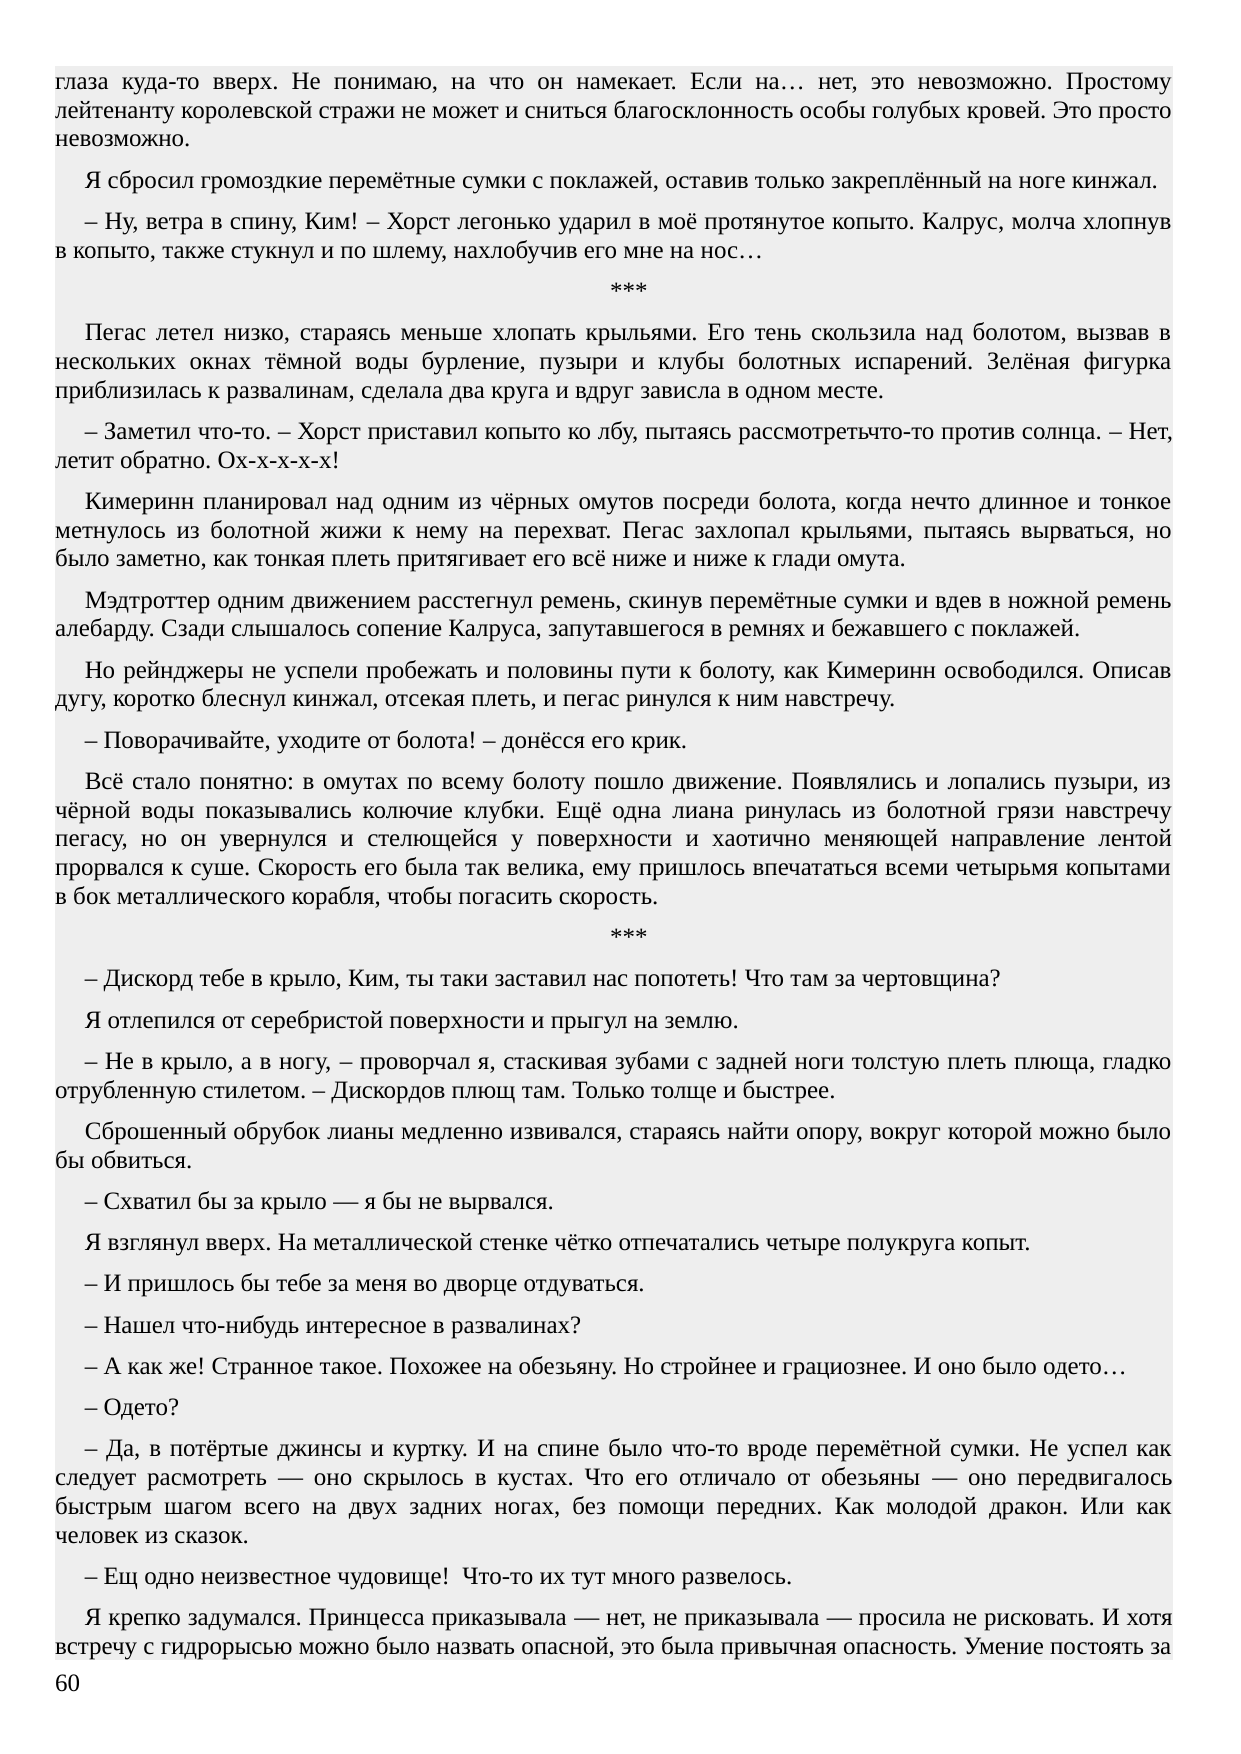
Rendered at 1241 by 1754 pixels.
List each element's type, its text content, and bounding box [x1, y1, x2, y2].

text глаза куда-то вверх. Не понимаю, на что он намекает. Если на… нет, это невозможно. Простому лейтенанту королевской стражи не может и сниться благосклонность особы голубых кровей. Это просто невозможно. [55, 66, 1173, 152]
text – Нашел что-нибудь интересное в развалинах? [55, 1310, 1173, 1338]
text Я отлепился от серебристой поверхности и прыгул на землю. [55, 1005, 1173, 1033]
text – Одето? [55, 1392, 1173, 1421]
text Но рейнджеры не успели пробежать и половины пути к болоту, как Кимеринн освободился. Описав дугу, коротко блеснул кинжал, отсекая плеть, и пегас ринулся к ним навстречу. [55, 655, 1173, 712]
text – Да, в потёртые джинсы и куртку. И на спине было что-то вроде перемётной сумки. Не успел как следует расмотреть — оно скрылось в кустах. Что его отличало от обезьяны — оно передвигалось быстрым шагом всего на двух задних ногах, без помощи передних. Как молодой дракон. Или как человек из сказок. [55, 1433, 1173, 1548]
text Всё стало понятно: в омутах по всему болоту пошло движение. Появлялись и лопались пузыри, из чёрной воды показывались колючие клубки. Ещё одна лиана ринулась из болотной грязи навстречу пегасу, но он увернулся и стелющейся у поверхности и хаотично меняющей направление лентой прорвался к суше. Скорость его была так велика, ему пришлось впечататься всеми четырьмя копытами в бок металлического корабля, чтобы погасить скорость. [55, 766, 1173, 910]
text – Не в крыло, а в ногу, – проворчал я, стаскивая зубами с задней ноги толстую плеть плюща, гладко отрубленную стилетом. – Дискордов плющ там. Только толще и быстрее. [55, 1046, 1173, 1103]
text – Дискорд тебе в крыло, Ким, ты таки заставил нас попотеть! Что там за чертовщина? [55, 963, 1173, 992]
text Я сбросил громоздкие перемётные сумки с поклажей, оставив только закреплённый на ноге кинжал. [55, 165, 1173, 193]
text – Заметил что-то. – Хорст приставил копыто ко лбу, пытаясь рассмотретьчто-то против солнца. – Нет, летит обратно. Ох-х-х-х-х! [55, 416, 1173, 473]
text – И пришлось бы тебе за меня во дворце отдуваться. [55, 1268, 1173, 1297]
text *** [55, 276, 1173, 305]
text – А как же! Странное такое. Похожее на обезьяну. Но стройнее и грациознее. И оно было одето… [55, 1351, 1173, 1380]
text – Ещ одно неизвестное чудовище! Что-то их тут много развелось. [55, 1561, 1173, 1590]
text Я взглянул вверх. На металлической стенке чётко отпечатались четыре полукруга копыт. [55, 1227, 1173, 1256]
text Мэдтроттер одним движением расстегнул ремень, скинув перемётные сумки и вдев в ножной ремень алебарду. Сзади слышалось сопение Калруса, запутавшегося в ремнях и бежавшего с поклажей. [55, 585, 1173, 642]
text Я крепко задумался. Принцесса приказывала — нет, не приказывала — просила не рисковать. И хотя встречу с гидрорысью можно было назвать опасной, это была привычная опасность. Умение постоять за [55, 1602, 1173, 1660]
text – Схватил бы за крыло — я бы не вырвался. [55, 1186, 1173, 1215]
text Пегас летел низко, стараясь меньше хлопать крыльями. Его тень скользила над болотом, вызвав в нескольких окнах тёмной воды бурление, пузыри и клубы болотных испарений. Зелёная фигурка приблизилась к развалинам, сделала два круга и вдруг зависла в одном месте. [55, 317, 1173, 403]
text – Поворачивайте, уходите от болота! – донёсся его крик. [55, 725, 1173, 753]
text – Ну, ветра в спину, Ким! – Хорст легонько ударил в моё протянутое копыто. Калрус, молча хлопнув в копыто, также стукнул и по шлему, нахлобучив его мне на нос… [55, 206, 1173, 263]
text Кимеринн планировал над одним из чёрных омутов посреди болота, когда нечто длинное и тонкое метнулось из болотной жижи к нему на перехват. Пегас захлопал крыльями, пытаясь вырваться, но было заметно, как тонкая плеть притягивает его всё ниже и ниже к глади омута. [55, 486, 1173, 572]
text Сброшенный обрубок лианы медленно извивался, стараясь найти опору, вокруг которой можно было бы обвиться. [55, 1116, 1173, 1173]
text *** [55, 922, 1173, 951]
